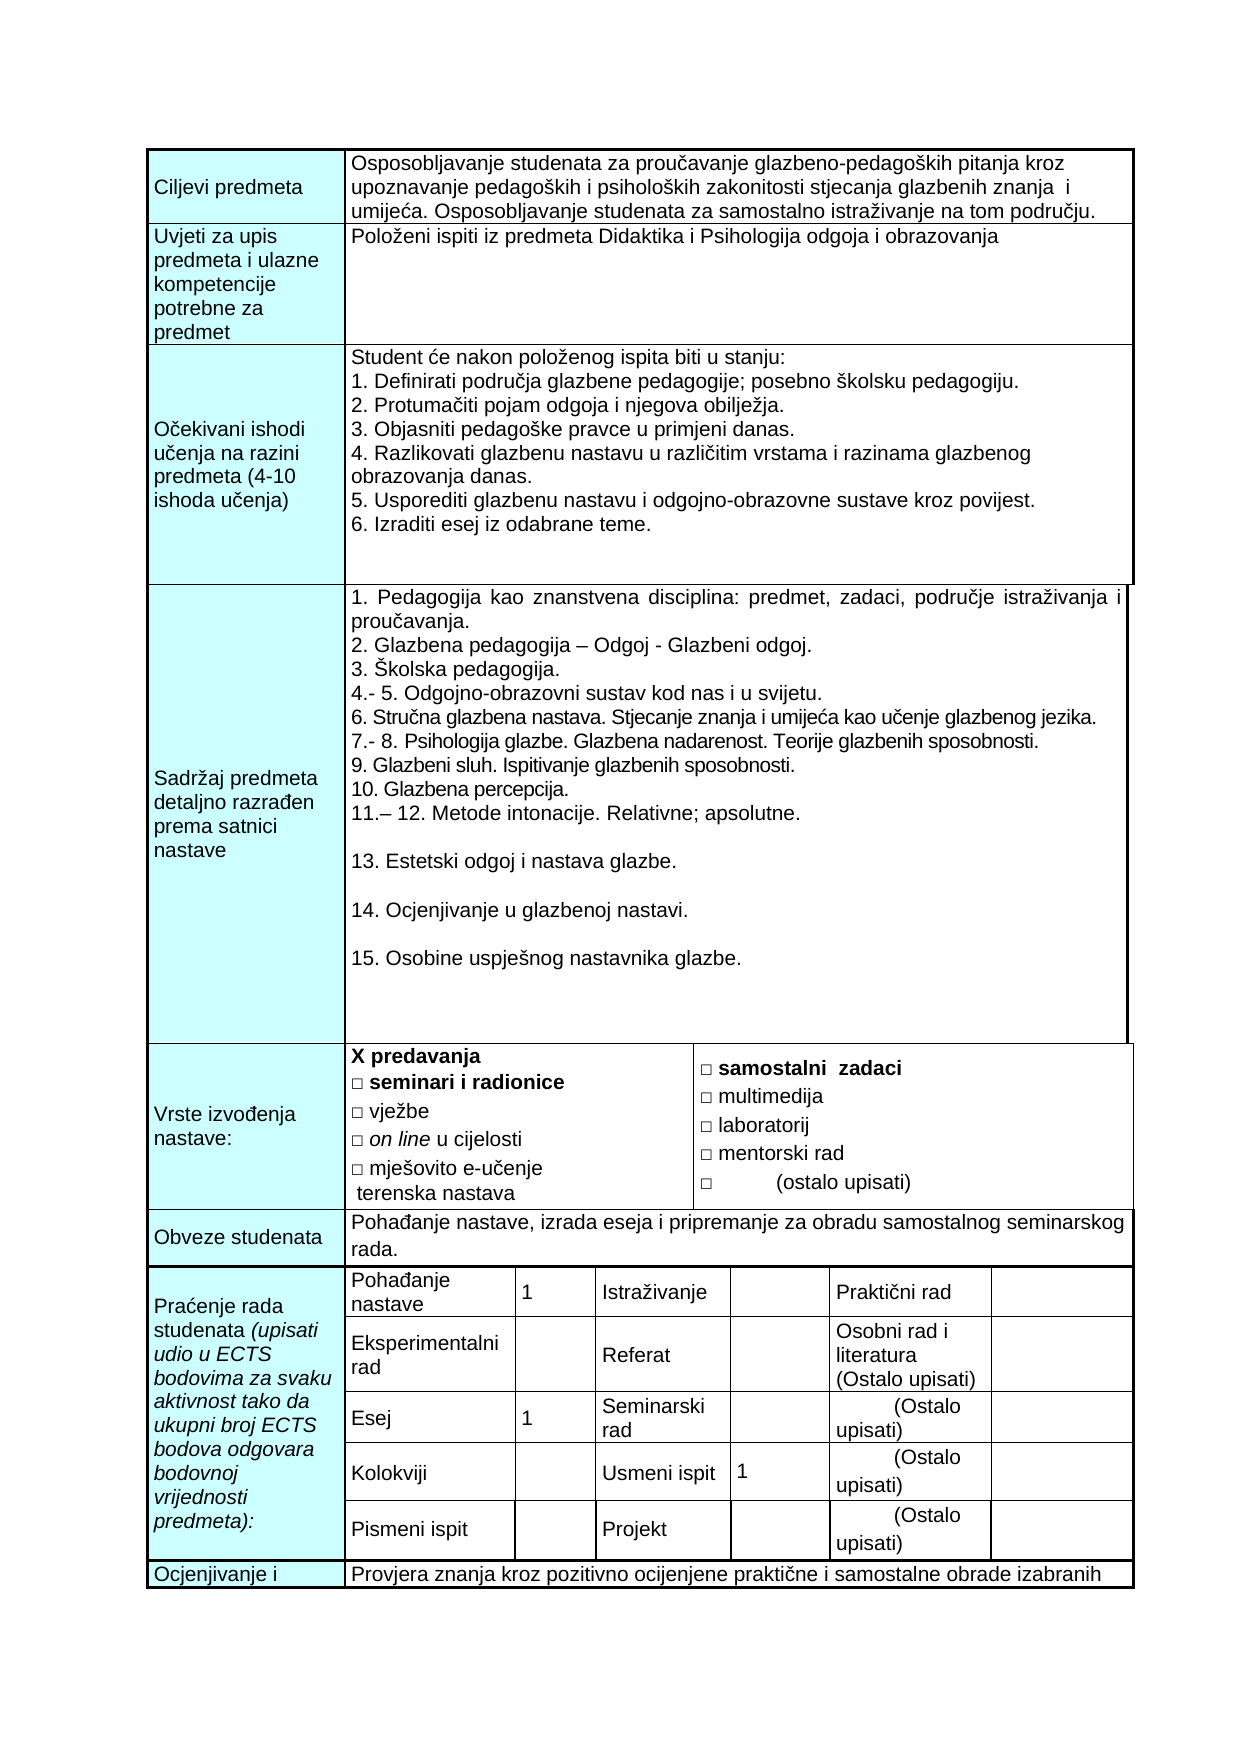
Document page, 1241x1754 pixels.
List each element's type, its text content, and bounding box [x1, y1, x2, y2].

table_cell 1 [731, 1443, 829, 1500]
table_cell 1. Pedagogija kao znanstvena disciplina: predmet, zadaci, područje istraživanja i proučavanja. 2. Glazbena pedagogija – Odgoj - Glazbeni odgoj. 3. Školska pedagogija. 4.- 5. Odgojno-obrazovni sustav kod nas i u svijetu. 6. Stručna glazbena nastava. Stjecanje znanja i umijeća kao učenje glazbenog jezika. 7.- 8. Psihologija glazbe. Glazbena nadarenost. Teorije glazbenih sposobnosti. 9. Glazbeni sluh. Ispitivanje glazbenih sposobnosti. 10. Glazbena percepcija. 11.– 12. Metode intonacije. Relativne; apsolutne. 13. Estetski odgoj i nastava glazbe. 14. Ocjenjivanje u glazbenoj nastavi. 15. Osobine uspješnog nastavnika glazbe. [346, 585, 1126, 1042]
table_cell Obveze studenata [149, 1210, 344, 1265]
table_cell Praktični rad [830, 1268, 991, 1316]
table_cell Esej [346, 1392, 515, 1442]
table_cell (Ostalo upisati) [831, 1501, 990, 1559]
table_cell Referat [596, 1317, 730, 1391]
table_cell [992, 1317, 1132, 1391]
table_cell Sadržaj predmeta detaljno razrađen prema satnici nastave [149, 585, 344, 1042]
table_cell [516, 1443, 595, 1500]
table_cell Osobni rad i literatura (Ostalo upisati) [830, 1317, 991, 1391]
table_cell (Ostalo upisati) [830, 1392, 991, 1442]
table_cell [731, 1392, 829, 1442]
table_cell Položeni ispiti iz predmeta Didaktika i Psihologija odgoja i obrazovanja [346, 224, 1132, 343]
table_cell Osposobljavanje studenata za proučavanje glazbeno-pedagoških pitanja kroz upoznavanje pedagoških i psiholoških zakonitosti stjecanja glazbenih znanja i umijeća. Osposobljavanje studenata za samostalno istraživanje na tom području. [346, 151, 1132, 223]
table_cell Pohađanje nastave [346, 1268, 515, 1316]
table_cell [992, 1501, 1132, 1559]
table_cell Projekt [597, 1501, 730, 1559]
table_cell [1129, 585, 1133, 1042]
table_cell Istraživanje [596, 1268, 730, 1316]
table_cell Usmeni ispit [596, 1443, 730, 1500]
table_cell [992, 1443, 1132, 1500]
table_cell ☐ samostalni zadaci ☐ multimedija ☐ laboratorij ☐ mentorski rad ☐ (ostalo upisati) [694, 1044, 1133, 1209]
table_cell [731, 1317, 829, 1391]
table_cell Pismeni ispit [346, 1501, 514, 1559]
table_cell 1 [516, 1392, 595, 1442]
table_cell 1 [516, 1268, 595, 1316]
table_cell Uvjeti za upis predmeta i ulazne kompetencije potrebne za predmet [149, 224, 344, 343]
table_cell [732, 1501, 829, 1559]
table_cell Ciljevi predmeta [149, 151, 344, 223]
table_cell Student će nakon položenog ispita biti u stanju: 1. Definirati područja glazbene pedagogije; posebno školsku pedagogiju. 2. Protumačiti pojam odgoja i njegova obilježja. 3. Objasniti pedagoške pravce u primjeni danas. 4. Razlikovati glazbenu nastavu u različitim vrstama i razinama glazbenog obrazovanja danas. 5. Usporediti glazbenu nastavu i odgojno-obrazovne sustave kroz povijest. 6. Izraditi esej iz odabrane teme. [346, 345, 1132, 584]
table_cell X predavanja ☐ seminari i radionice ☐ vježbe ☐ on line u cijelosti ☐ mješovito e-učenje terenska nastava [346, 1044, 693, 1209]
table_cell Provjera znanja kroz pozitivno ocijenjene praktične i samostalne obrade izabranih [346, 1562, 1132, 1586]
table_cell (Ostalo upisati) [830, 1443, 991, 1500]
table_cell Seminarski rad [596, 1392, 730, 1442]
table_cell Pohađanje nastave, izrada eseja i pripremanje za obradu samostalnog seminarskog rada. [346, 1210, 1132, 1265]
table_cell [516, 1501, 595, 1559]
table_cell Kolokviji [346, 1443, 515, 1500]
table_cell Očekivani ishodi učenja na razini predmeta (4-10 ishoda učenja) [149, 345, 344, 584]
table_cell [992, 1392, 1132, 1442]
table_cell [731, 1268, 829, 1316]
table_cell Vrste izvođenja nastave: [149, 1044, 344, 1209]
table_cell [516, 1317, 595, 1391]
table_cell Eksperimentalni rad [346, 1317, 515, 1391]
table_cell Ocjenjivanje i [149, 1562, 344, 1586]
table_cell [992, 1268, 1132, 1316]
table_cell Praćenje rada studenata (upisati udio u ECTS bodovima za svaku aktivnost tako da ukupni broj ECTS bodova odgovara bodovnoj vrijednosti predmeta): [149, 1268, 344, 1559]
